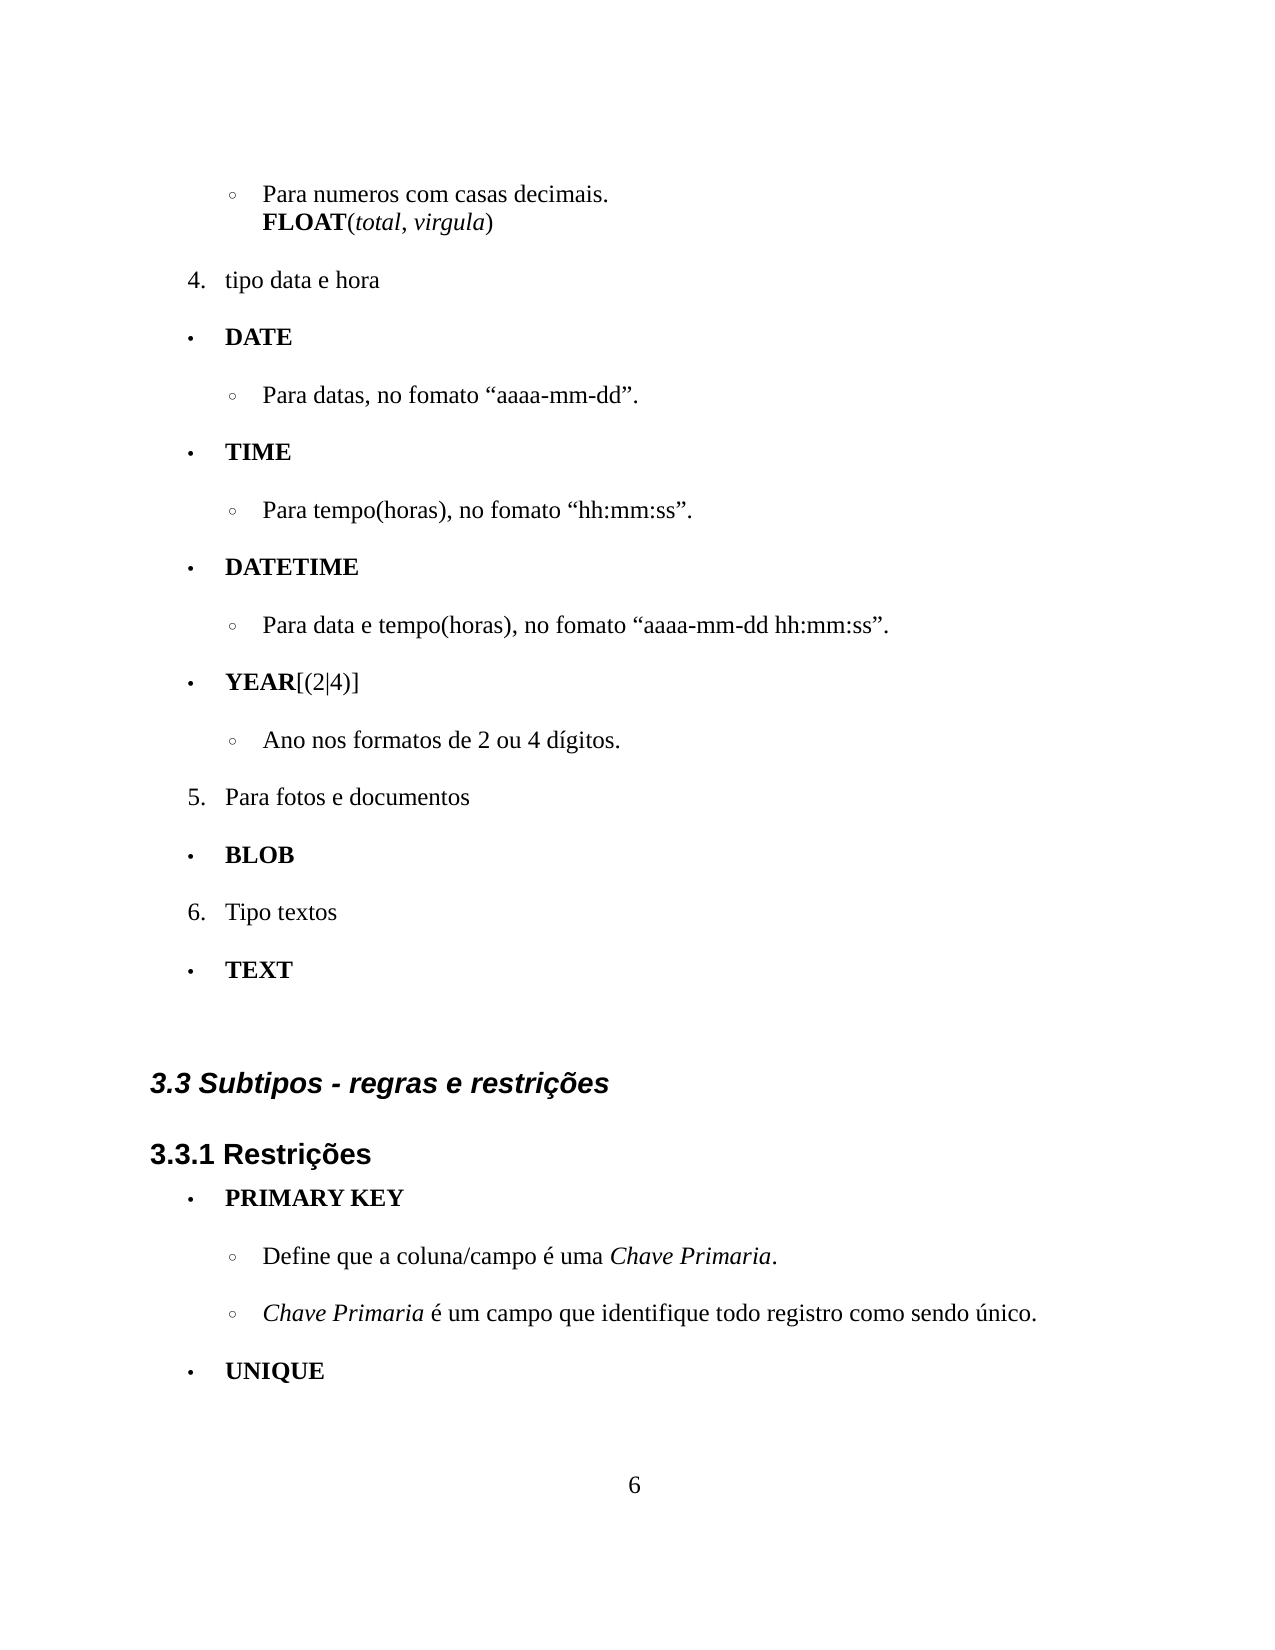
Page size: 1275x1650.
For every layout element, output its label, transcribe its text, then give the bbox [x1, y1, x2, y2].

list YEAR[(2|4)] [187, 667, 1125, 725]
list Para fotos e documentos [187, 782, 1125, 840]
list Tipo textos [187, 897, 1125, 955]
list [225, 150, 1125, 179]
list TIME [187, 437, 1125, 495]
list UNIQUE [187, 1356, 1125, 1413]
list Para numeros com casas decimais. FLOAT(total, virgula) [225, 179, 1125, 265]
list DATE [187, 322, 1125, 380]
subtitle 3.3 Subtipos - regras e restrições [150, 1066, 1125, 1100]
list Para datas, no fomato “aaaa-mm-dd”. [225, 380, 1125, 437]
list tipo data e hora [187, 265, 1125, 322]
list DATETIME [187, 552, 1125, 610]
list Para tempo(horas), no fomato “hh:mm:ss”. [225, 495, 1125, 552]
list TEXT [187, 955, 1125, 1012]
list Para data e tempo(horas), no fomato “aaaa-mm-dd hh:mm:ss”. [225, 610, 1125, 667]
list Define que a coluna/campo é uma Chave Primaria. [225, 1241, 1125, 1298]
subtitle 3.3.1 Restrições [150, 1137, 1125, 1171]
list Ano nos formatos de 2 ou 4 dígitos. [225, 725, 1125, 782]
list Chave Primaria é um campo que identifique todo registro como sendo único. [225, 1298, 1125, 1356]
list BLOB [187, 840, 1125, 897]
list PRIMARY KEY [187, 1183, 1125, 1241]
